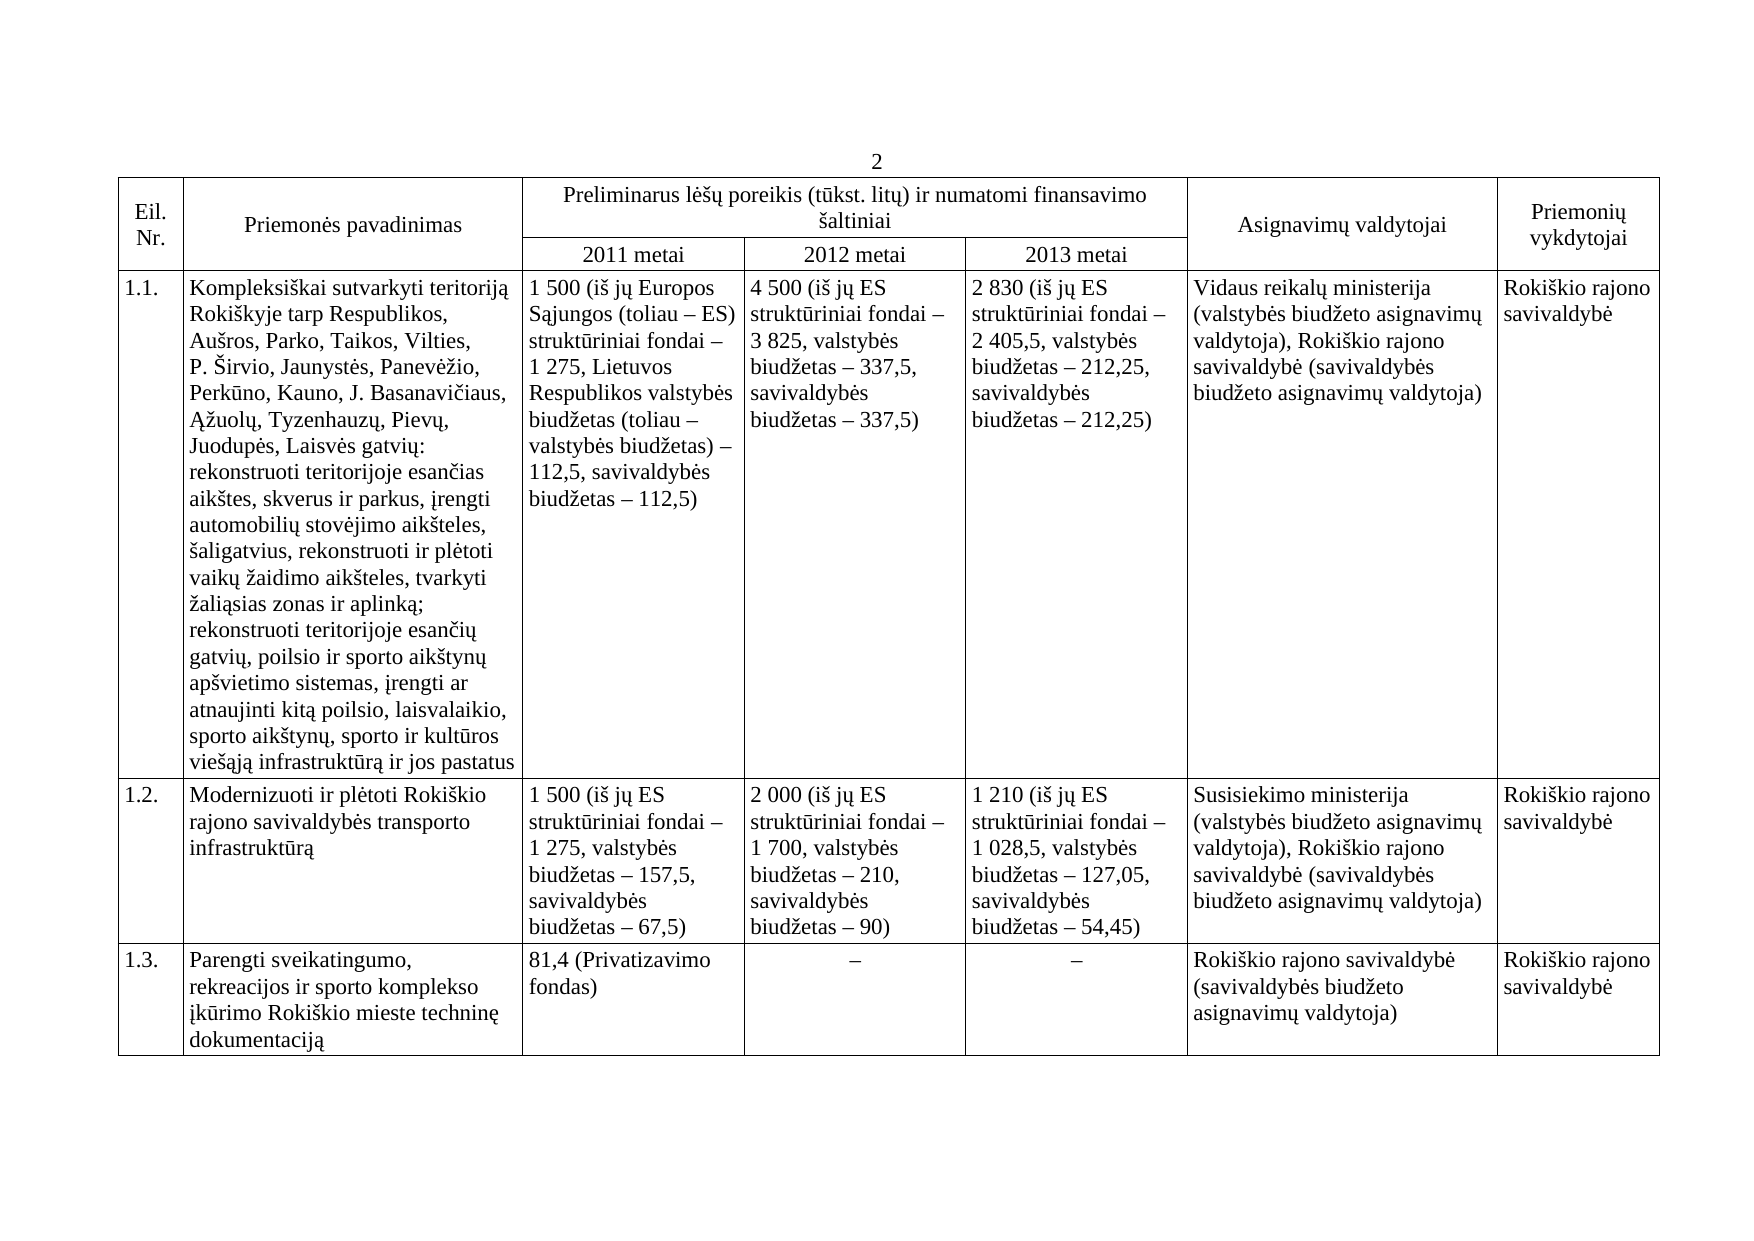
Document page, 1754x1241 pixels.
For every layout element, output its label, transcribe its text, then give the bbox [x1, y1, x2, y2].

table_cell 1 500 (iš jų ES struktūriniai fondai – 1 275, valstybės biudžetas – 157,5, savivaldybės biudžetas – 67,5) [523, 779, 744, 943]
table_header Preliminarus lėšų poreikis (tūkst. litų) ir numatomi finansavimo šaltiniai [523, 178, 1187, 237]
table_cell 81,4 (Privatizavimo fondas) [523, 944, 744, 1055]
table_cell 4 500 (iš jų ES struktūriniai fondai – 3 825, valstybės biudžetas – 337,5, savivaldybės biudžetas – 337,5) [745, 271, 965, 778]
table_header Eil. Nr. [119, 178, 183, 270]
table_cell Parengti sveikatingumo, rekreacijos ir sporto komplekso įkūrimo Rokiškio mieste techninę dokumentaciją [184, 944, 522, 1055]
table_header Priemonių vykdytojai [1498, 178, 1659, 270]
table_cell Modernizuoti ir plėtoti Rokiškio rajono savivaldybės transporto infrastruktūrą [184, 779, 522, 943]
table_cell Rokiškio rajono savivaldybė (savivaldybės biudžeto asignavimų valdytoja) [1188, 944, 1497, 1055]
table_cell 1.1. [119, 271, 183, 778]
table_cell Rokiškio rajono savivaldybė [1498, 944, 1659, 1055]
table_cell Kompleksiškai sutvarkyti teritoriją Rokiškyje tarp Respublikos, Aušros, Parko, Taikos, Vilties, P. Širvio, Jaunystės, Panevėžio, Perkūno, Kauno, J. Basanavičiaus, Ąžuolų, Tyzenhauzų, Pievų, Juodupės, Laisvės gatvių: rekonstruoti teritorijoje esančias aikštes, skverus ir parkus, įrengti automobilių stovėjimo aikšteles, šaligatvius, rekonstruoti ir plėtoti vaikų žaidimo aikšteles, tvarkyti žaliąsias zonas ir aplinką; rekonstruoti teritorijoje esančių gatvių, poilsio ir sporto aikštynų apšvietimo sistemas, įrengti ar atnaujinti kitą poilsio, laisvalaikio, sporto aikštynų, sporto ir kultūros viešąją infrastruktūrą ir jos pastatus [184, 271, 522, 778]
table_cell 2012 metai [745, 238, 965, 270]
table_cell 1 500 (iš jų Europos Sąjungos (toliau – ES) struktūriniai fondai – 1 275, Lietuvos Respublikos valstybės biudžetas (toliau – valstybės biudžetas) – 112,5, savivaldybės biudžetas – 112,5) [523, 271, 744, 778]
table_cell Susisiekimo ministerija (valstybės biudžeto asignavimų valdytoja), Rokiškio rajono savivaldybė (savivaldybės biudžeto asignavimų valdytoja) [1188, 779, 1497, 943]
table_cell Vidaus reikalų ministerija (valstybės biudžeto asignavimų valdytoja), Rokiškio rajono savivaldybė (savivaldybės biudžeto asignavimų valdytoja) [1188, 271, 1497, 778]
table_cell 2013 metai [966, 238, 1187, 270]
table_cell 2 000 (iš jų ES struktūriniai fondai – 1 700, valstybės biudžetas – 210, savivaldybės biudžetas – 90) [745, 779, 965, 943]
table_cell – [745, 944, 965, 1055]
table_cell 2011 metai [523, 238, 744, 270]
table_cell 1.2. [119, 779, 183, 943]
table_cell – [966, 944, 1187, 1055]
table_cell 1 210 (iš jų ES struktūriniai fondai – 1 028,5, valstybės biudžetas – 127,05, savivaldybės biudžetas – 54,45) [966, 779, 1187, 943]
table_cell 1.3. [119, 944, 183, 1055]
table_cell Rokiškio rajono savivaldybė [1498, 271, 1659, 778]
table_header Priemonės pavadinimas [184, 178, 522, 270]
table_cell Rokiškio rajono savivaldybė [1498, 779, 1659, 943]
table_header Asignavimų valdytojai [1188, 178, 1497, 270]
table_cell 2 830 (iš jų ES struktūriniai fondai – 2 405,5, valstybės biudžetas – 212,25, savivaldybės biudžetas – 212,25) [966, 271, 1187, 778]
